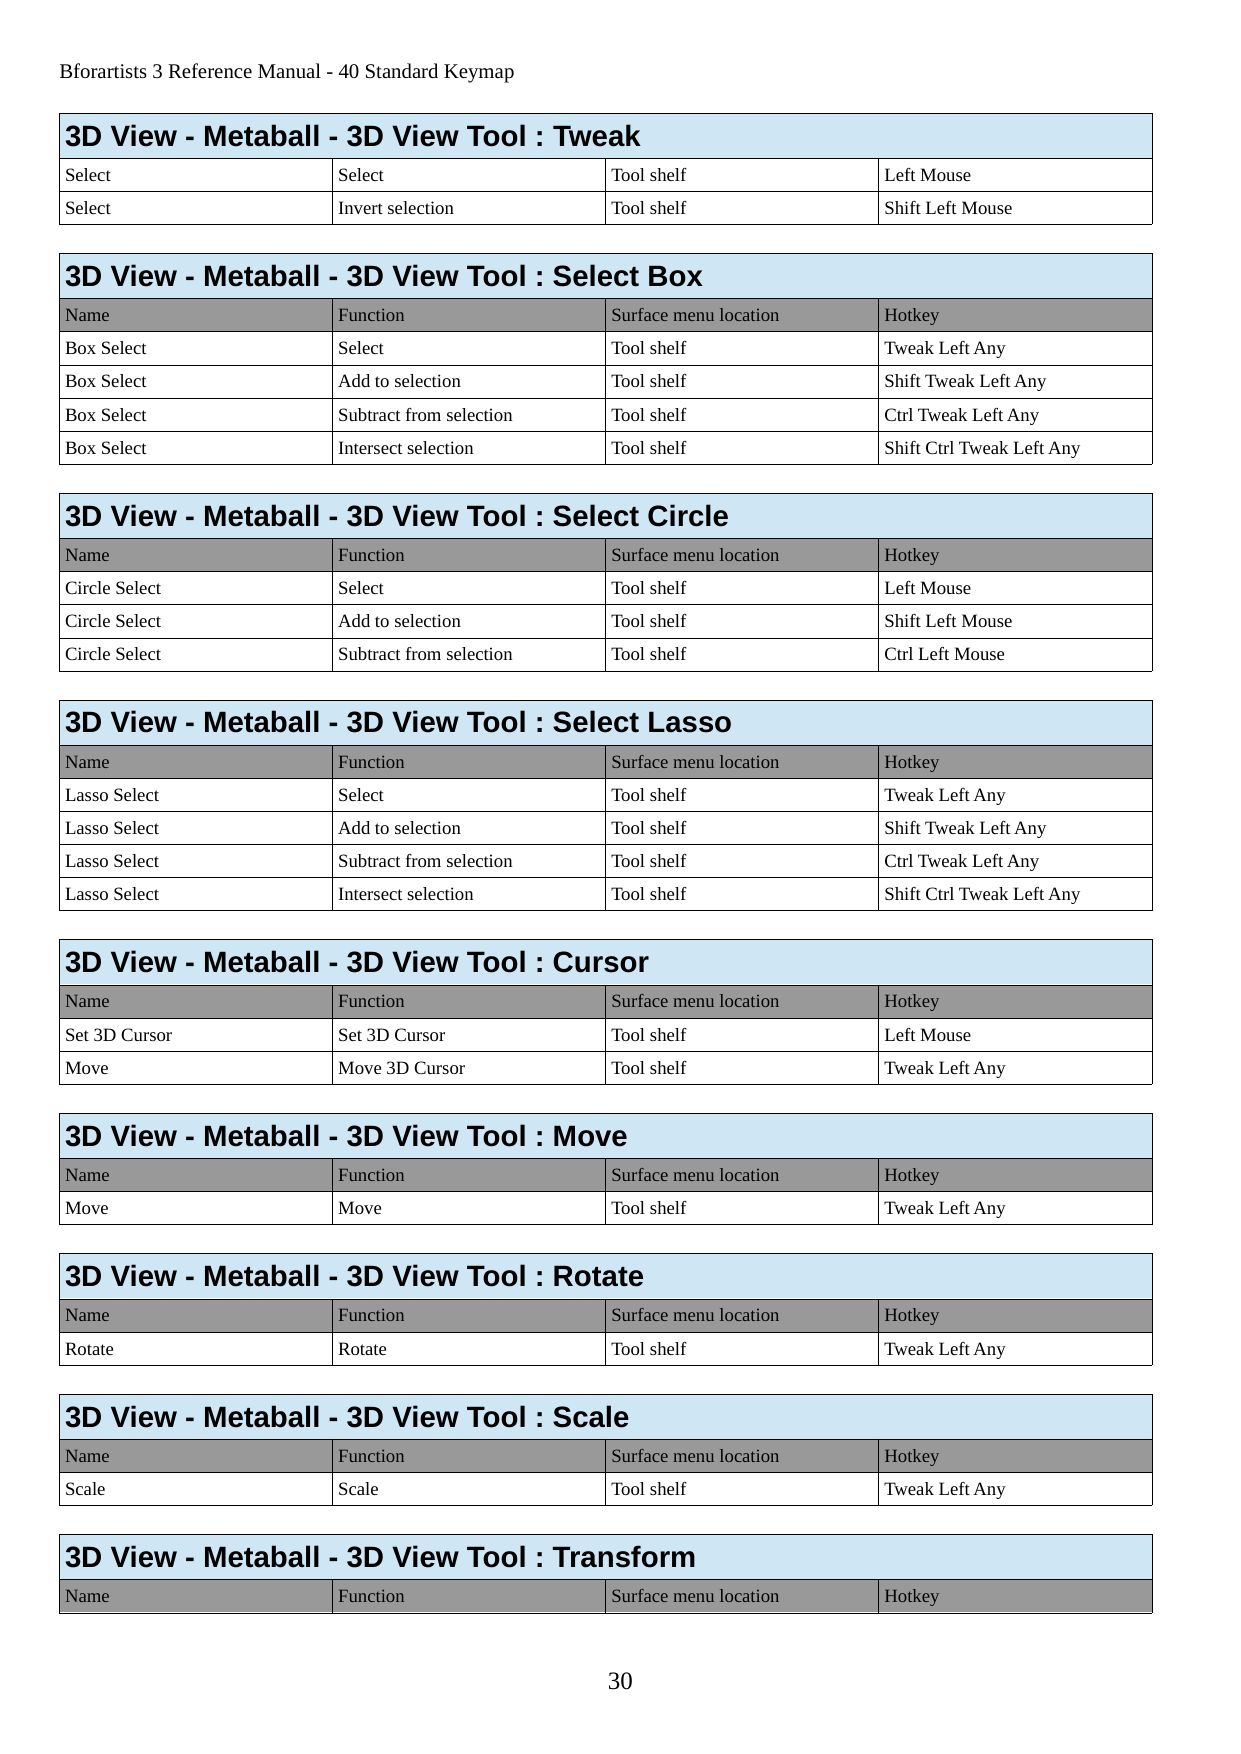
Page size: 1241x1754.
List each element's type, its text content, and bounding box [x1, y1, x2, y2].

table_cell Box Select [60, 366, 332, 398]
table_header 3D View - Metaball - 3D View Tool : Select Lasso [60, 701, 1152, 745]
table_cell Tool shelf [606, 845, 878, 877]
table_cell Circle Select [60, 605, 332, 637]
table_cell Surface menu location [606, 1580, 878, 1612]
table_cell Name [60, 1300, 332, 1332]
table_cell Select [60, 159, 332, 191]
table_cell Tool shelf [606, 605, 878, 637]
table_cell Left Mouse [879, 159, 1152, 191]
table_cell Tool shelf [606, 779, 878, 811]
table_cell Box Select [60, 432, 332, 464]
table_cell Name [60, 1580, 332, 1612]
table_cell Name [60, 539, 332, 571]
table_cell Shift Left Mouse [879, 192, 1152, 224]
table_cell Function [333, 539, 605, 571]
table_cell Ctrl Tweak Left Any [879, 399, 1152, 431]
table_cell Tool shelf [606, 192, 878, 224]
table_cell Tool shelf [606, 1192, 878, 1224]
table_cell Left Mouse [879, 572, 1152, 604]
table_cell Tool shelf [606, 1052, 878, 1084]
table_cell Tool shelf [606, 399, 878, 431]
table_cell Ctrl Tweak Left Any [879, 845, 1152, 877]
table_cell Move [333, 1192, 605, 1224]
table_cell Circle Select [60, 572, 332, 604]
table_header 3D View - Metaball - 3D View Tool : Move [60, 1114, 1152, 1158]
table_cell Tweak Left Any [879, 1473, 1152, 1505]
table_header 3D View - Metaball - 3D View Tool : Cursor [60, 940, 1152, 984]
table_cell Rotate [333, 1333, 605, 1365]
table_cell Name [60, 299, 332, 331]
table_cell Function [333, 299, 605, 331]
table_cell Tweak Left Any [879, 1333, 1152, 1365]
table_cell Move [60, 1192, 332, 1224]
table_cell Surface menu location [606, 539, 878, 571]
table_cell Hotkey [879, 1580, 1152, 1612]
table_cell Tool shelf [606, 878, 878, 910]
table_cell Shift Tweak Left Any [879, 812, 1152, 844]
table_cell Tool shelf [606, 332, 878, 364]
table_cell Box Select [60, 332, 332, 364]
table_cell Name [60, 746, 332, 778]
table_cell Subtract from selection [333, 845, 605, 877]
table_cell Hotkey [879, 299, 1152, 331]
table_cell Add to selection [333, 812, 605, 844]
table_cell Tweak Left Any [879, 332, 1152, 364]
table_cell Set 3D Cursor [60, 1019, 332, 1051]
table_cell Name [60, 1440, 332, 1472]
table_cell Shift Tweak Left Any [879, 366, 1152, 398]
table_cell Lasso Select [60, 845, 332, 877]
table_cell Intersect selection [333, 878, 605, 910]
table_cell Hotkey [879, 1300, 1152, 1332]
table_cell Rotate [60, 1333, 332, 1365]
table_cell Lasso Select [60, 812, 332, 844]
table_cell Move 3D Cursor [333, 1052, 605, 1084]
table_cell Function [333, 746, 605, 778]
table_cell Tool shelf [606, 1473, 878, 1505]
table_cell Tweak Left Any [879, 1052, 1152, 1084]
table_cell Hotkey [879, 1440, 1152, 1472]
table_cell Add to selection [333, 605, 605, 637]
table_cell Surface menu location [606, 746, 878, 778]
table_header 3D View - Metaball - 3D View Tool : Select Circle [60, 494, 1152, 538]
table_cell Select [333, 779, 605, 811]
table_cell Function [333, 986, 605, 1018]
table_cell Surface menu location [606, 1300, 878, 1332]
table_cell Tool shelf [606, 812, 878, 844]
table_cell Tool shelf [606, 572, 878, 604]
table_cell Surface menu location [606, 986, 878, 1018]
table_cell Surface menu location [606, 1440, 878, 1472]
table_cell Tool shelf [606, 432, 878, 464]
table_cell Name [60, 986, 332, 1018]
table_cell Hotkey [879, 986, 1152, 1018]
table_header 3D View - Metaball - 3D View Tool : Rotate [60, 1254, 1152, 1298]
table_cell Move [60, 1052, 332, 1084]
table_cell Intersect selection [333, 432, 605, 464]
table_cell Select [333, 159, 605, 191]
table_cell Tool shelf [606, 1333, 878, 1365]
table_cell Scale [60, 1473, 332, 1505]
table_cell Hotkey [879, 1159, 1152, 1191]
table_cell Select [333, 332, 605, 364]
table_cell Scale [333, 1473, 605, 1505]
table_cell Lasso Select [60, 878, 332, 910]
table_cell Function [333, 1159, 605, 1191]
table_cell Invert selection [333, 192, 605, 224]
table_cell Shift Left Mouse [879, 605, 1152, 637]
table_cell Shift Ctrl Tweak Left Any [879, 432, 1152, 464]
table_cell Select [333, 572, 605, 604]
table_cell Hotkey [879, 746, 1152, 778]
table_cell Function [333, 1580, 605, 1612]
table_cell Tool shelf [606, 366, 878, 398]
table_cell Function [333, 1300, 605, 1332]
table_cell Circle Select [60, 639, 332, 671]
table_cell Subtract from selection [333, 399, 605, 431]
table_cell Add to selection [333, 366, 605, 398]
table_header 3D View - Metaball - 3D View Tool : Tweak [60, 114, 1152, 158]
table_cell Hotkey [879, 539, 1152, 571]
table_header 3D View - Metaball - 3D View Tool : Select Box [60, 254, 1152, 298]
table_cell Name [60, 1159, 332, 1191]
table_header 3D View - Metaball - 3D View Tool : Scale [60, 1395, 1152, 1439]
table_cell Tool shelf [606, 1019, 878, 1051]
table_cell Tweak Left Any [879, 779, 1152, 811]
table_header 3D View - Metaball - 3D View Tool : Transform [60, 1535, 1152, 1579]
table_cell Tool shelf [606, 639, 878, 671]
table_cell Left Mouse [879, 1019, 1152, 1051]
table_cell Lasso Select [60, 779, 332, 811]
table_cell Ctrl Left Mouse [879, 639, 1152, 671]
table_cell Surface menu location [606, 1159, 878, 1191]
table_cell Select [60, 192, 332, 224]
table_cell Box Select [60, 399, 332, 431]
table_cell Set 3D Cursor [333, 1019, 605, 1051]
table_cell Tool shelf [606, 159, 878, 191]
table_cell Shift Ctrl Tweak Left Any [879, 878, 1152, 910]
table_cell Function [333, 1440, 605, 1472]
table_cell Subtract from selection [333, 639, 605, 671]
table_cell Tweak Left Any [879, 1192, 1152, 1224]
table_cell Surface menu location [606, 299, 878, 331]
